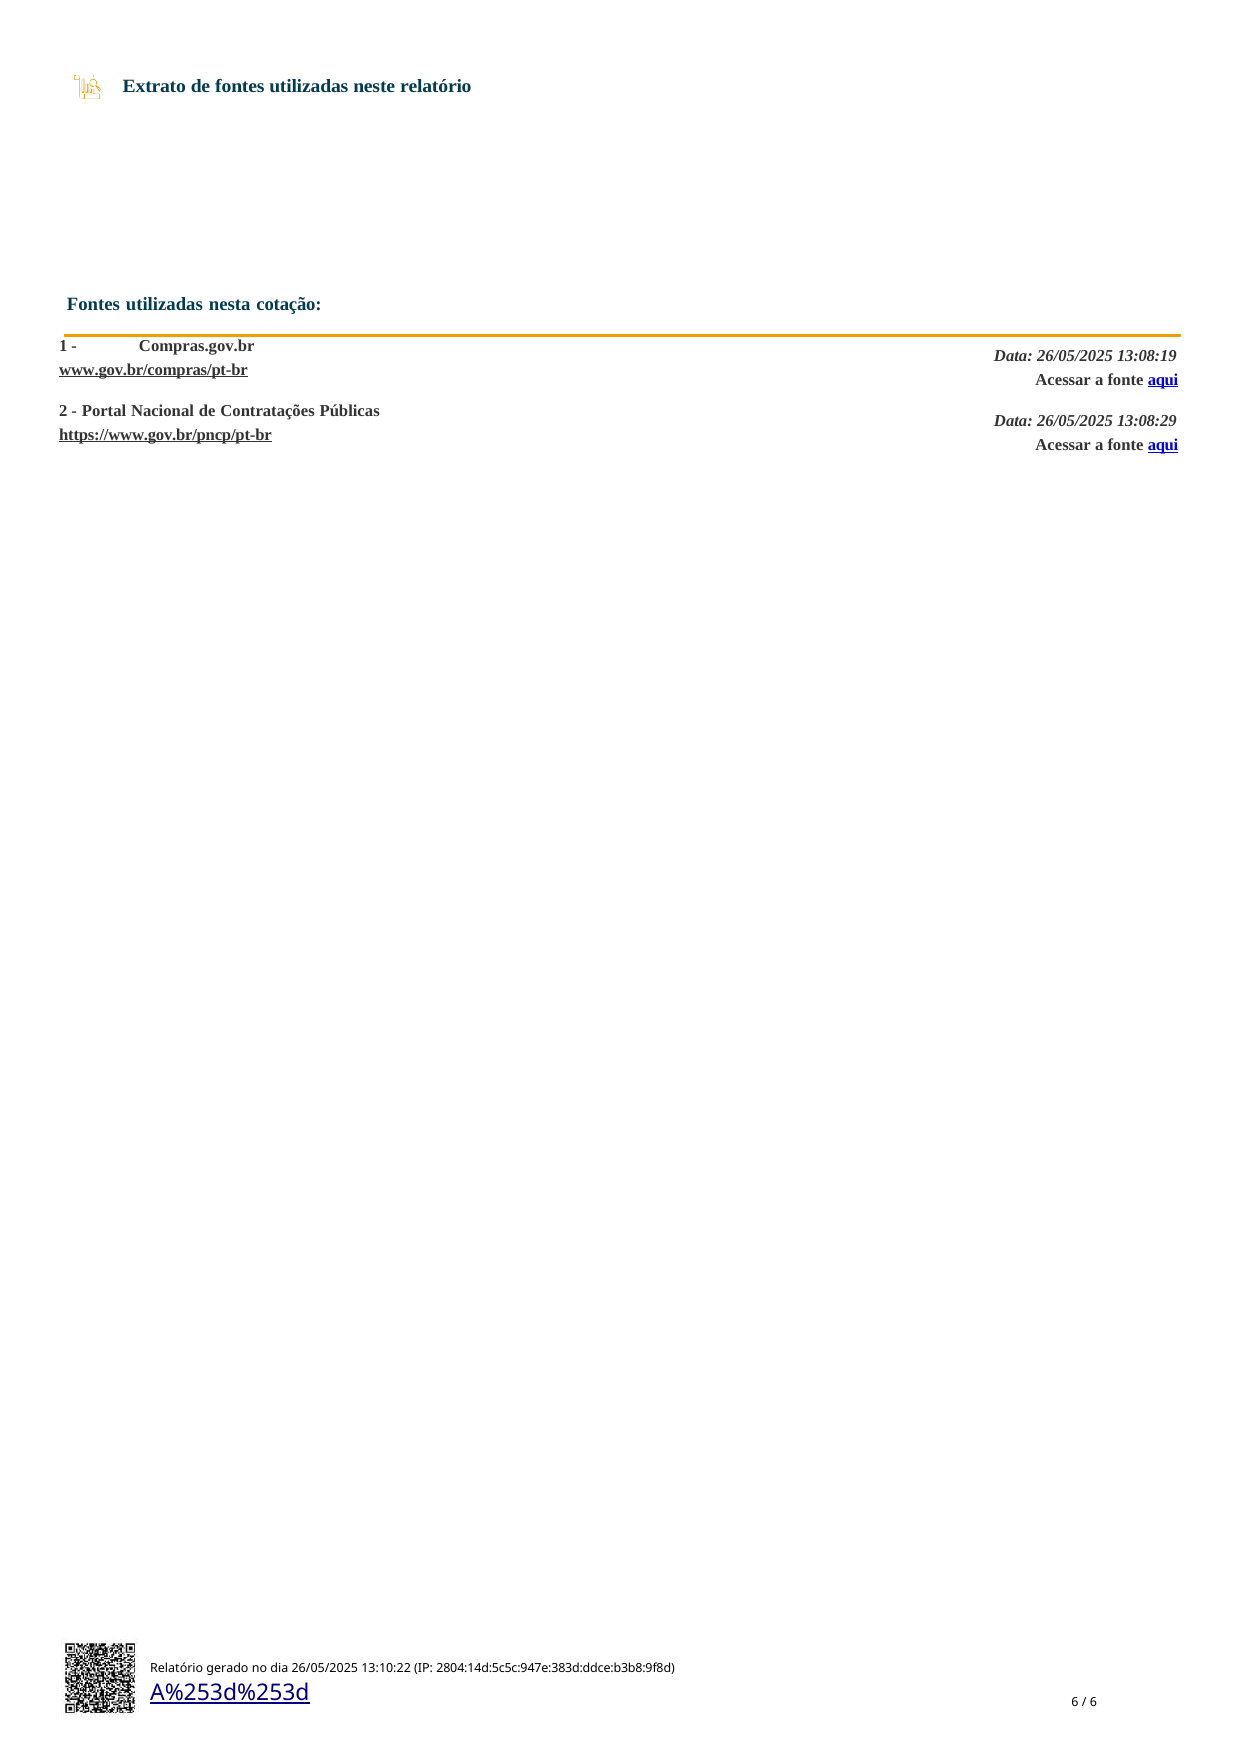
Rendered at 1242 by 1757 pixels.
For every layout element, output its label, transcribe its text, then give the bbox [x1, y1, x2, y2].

text Data: 26/05/2025 13:08:29 [990, 411, 1178, 430]
text ATENÇÃO - O Banco de Preços é uma solução tecnológica que atende aos parâmetros de pesquisa dispostos em Leis vigentes, Instruções Normativas, Acórdãos, Regulamentos, Decretos e Portarias. Sendo assim, por reunir diversas fontes governamentais, complementares e sites de domínio amplo, o sistema não é considerado uma fonte e, sim, um meio para que as pesquisas sejam realizadas de forma segura, ágil e eficaz. [81, 129, 1152, 220]
text Acessar a fonte aqui [990, 369, 1178, 389]
text Extrato de fontes utilizadas neste relatório [122, 75, 1183, 97]
text Fontes utilizadas nesta cotação: [67, 293, 1183, 314]
text Acessar a fonte aqui [990, 435, 1178, 454]
list - Portal Nacional de Contratações Públicas https://www.gov.br/pncp/pt-br [59, 401, 379, 444]
text Data: 26/05/2025 13:08:19 [990, 346, 1178, 365]
list - Compras.gov.br www.gov.br/compras/pt-br [59, 336, 254, 379]
